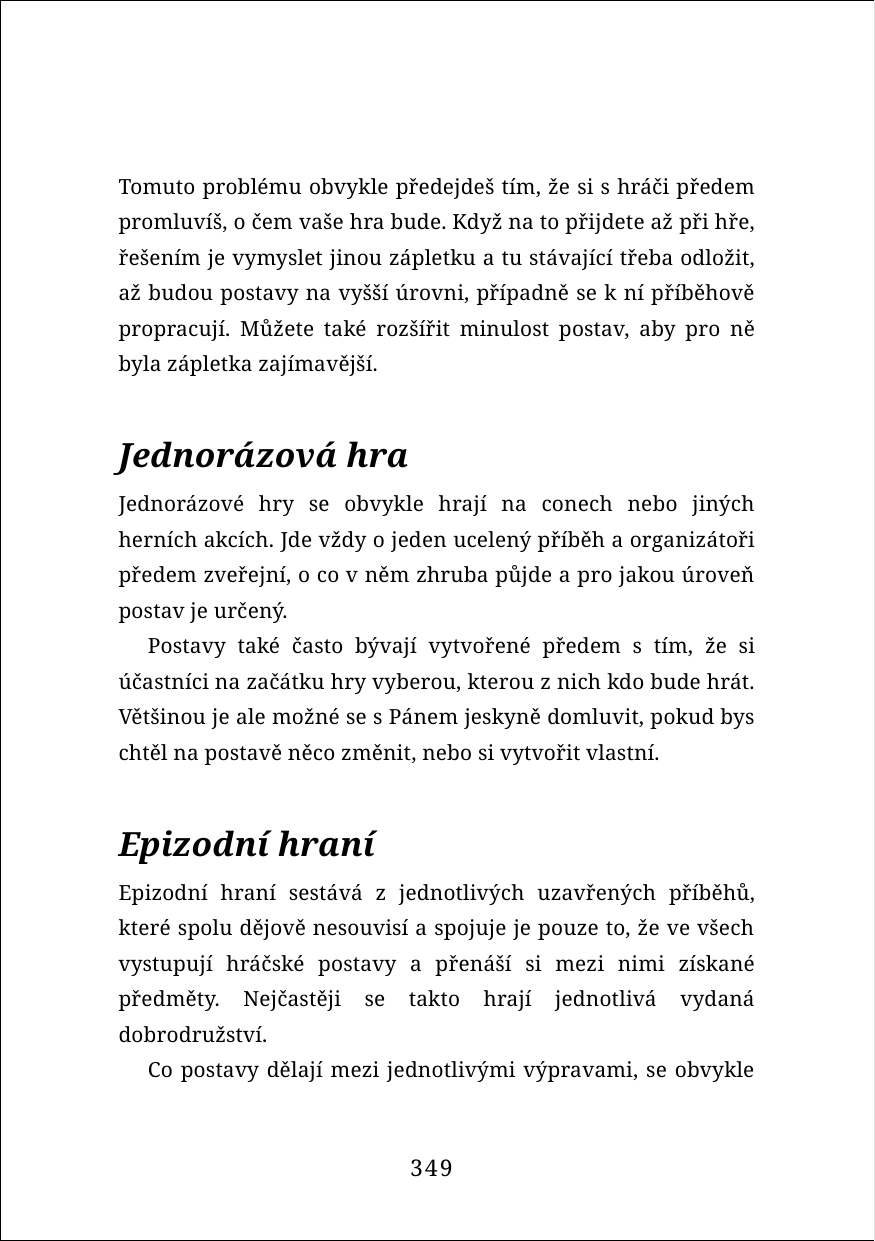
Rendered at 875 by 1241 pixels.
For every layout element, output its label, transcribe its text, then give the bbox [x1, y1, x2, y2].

text Jednorázové hry se obvykle hrají na conech nebo jiných herních akcích. Jde vždy o jeden ucelený příběh a organizátoři předem zveřejní, o co v něm zhruba půjde a pro jakou úroveň postav je určený. Postavy také často bývají vytvořené předem s tím, že si účastníci na začátku hry vyberou, kterou z nich kdo bude hrát. Většinou je ale možné se s Pánem jeskyně domluvit, pokud bys chtěl na postavě něco změnit, nebo si vytvořit vlastní. [118, 489, 756, 766]
subtitle Epizodní hraní [118, 821, 756, 866]
subtitle Jednorázová hra [118, 432, 756, 478]
text Tomuto problému obvykle předejdeš tím, že si s hráči předem promluvíš, o čem vaše hra bude. Když na to přijdete až při hře, řešením je vymyslet jinou zápletku a tu stávající třeba odložit, až budou postavy na vyšší úrovni, případně se k ní příběhově propracují. Můžete také rozšířit minulost postav, aby pro ně byla zápletka zajímavější. [118, 172, 756, 378]
text Epizodní hraní sestává z jednotlivých uzavřených příběhů, které spolu dějově nesouvisí a spojuje je pouze to, že ve všech vystupují hráčské postavy a přenáší si mezi nimi získané předměty. Nejčastěji se takto hrají jednotlivá vydaná dobrodružství. Co postavy dělají mezi jednotlivými výpravami, se obvykle [118, 878, 756, 1084]
